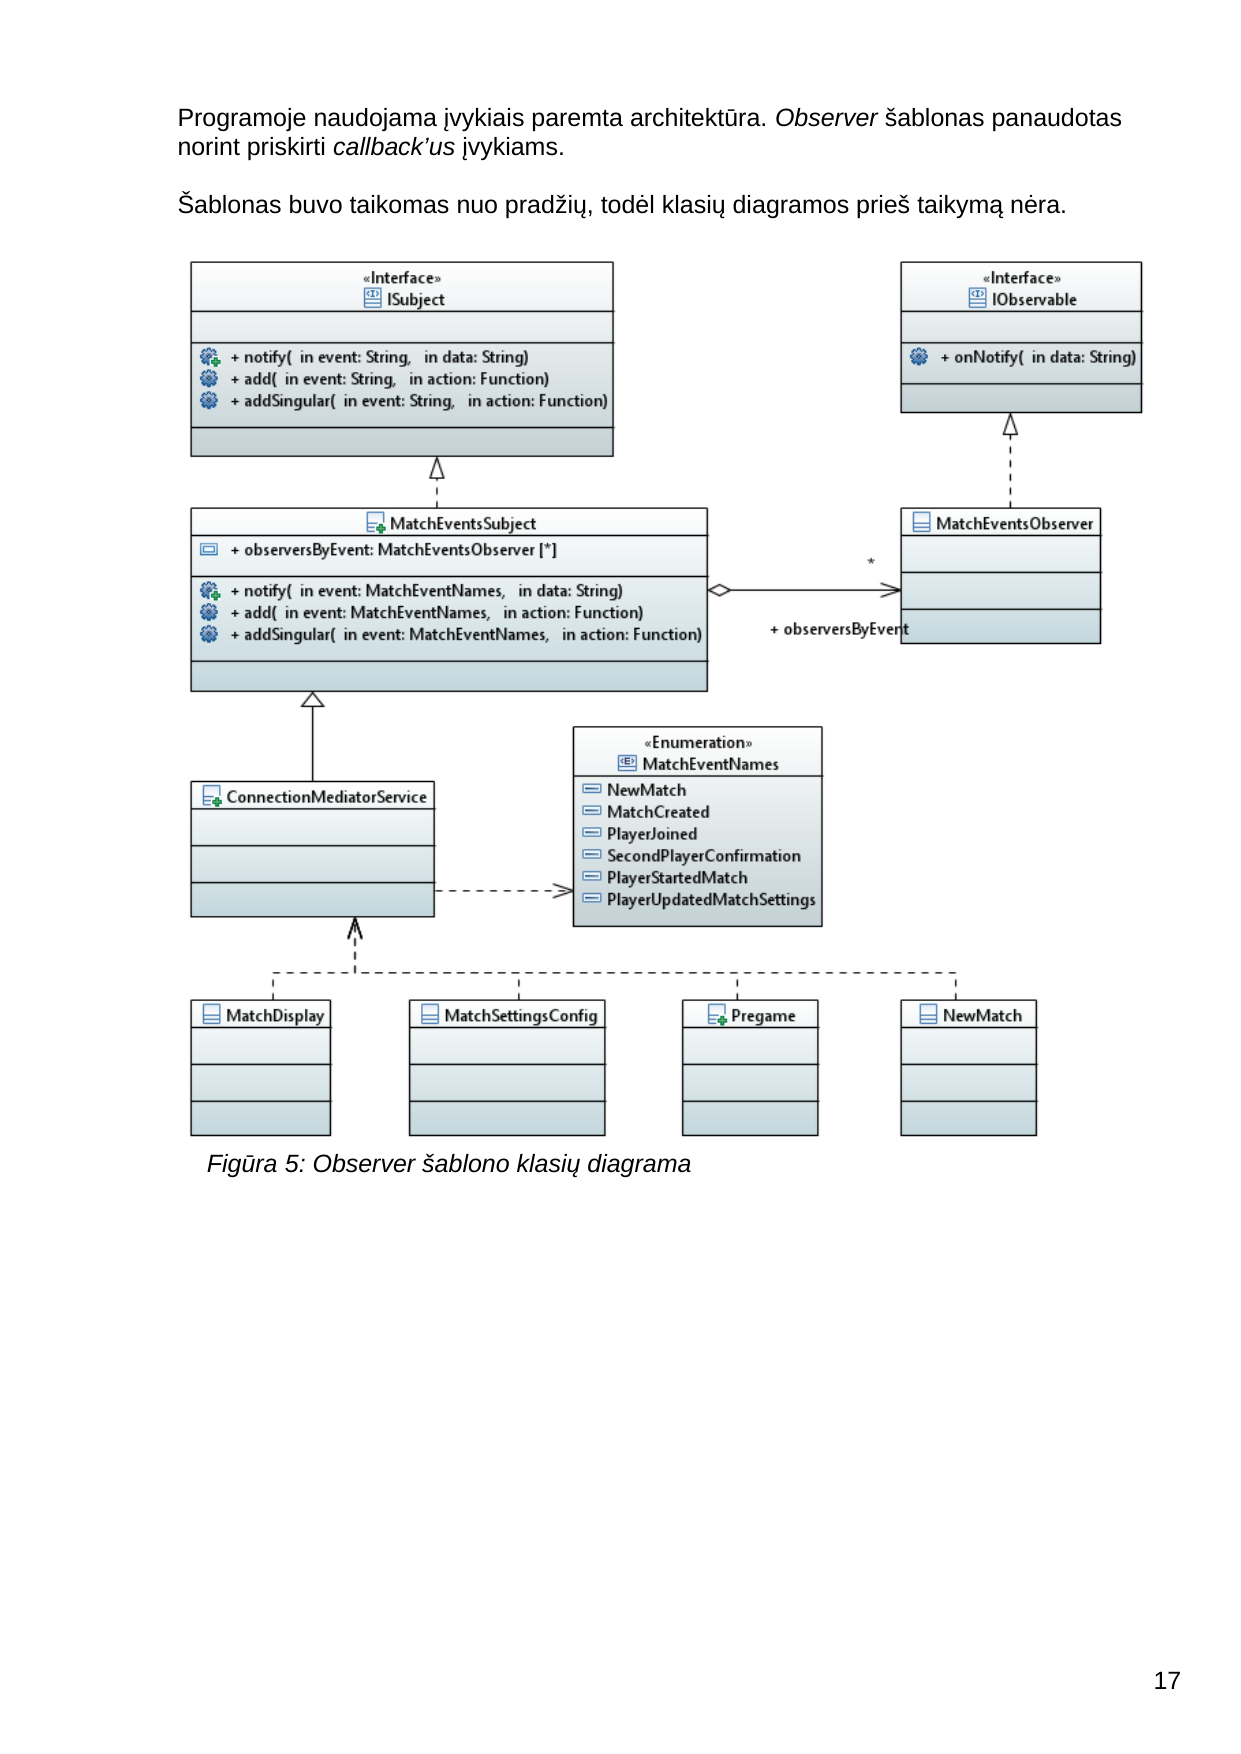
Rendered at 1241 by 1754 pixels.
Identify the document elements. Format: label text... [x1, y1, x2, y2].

picture [177, 249, 1156, 1150]
text Programoje naudojama įvykiais paremta architektūra. Observer šablonas panaudotas norint priskirti callback’us įvykiams. [177, 103, 1181, 160]
text Šablonas buvo taikomas nuo pradžių, todėl klasių diagramos prieš taikymą nėra. [177, 190, 1181, 219]
text Figūra 5: Observer šablono klasių diagrama [207, 1150, 1155, 1178]
